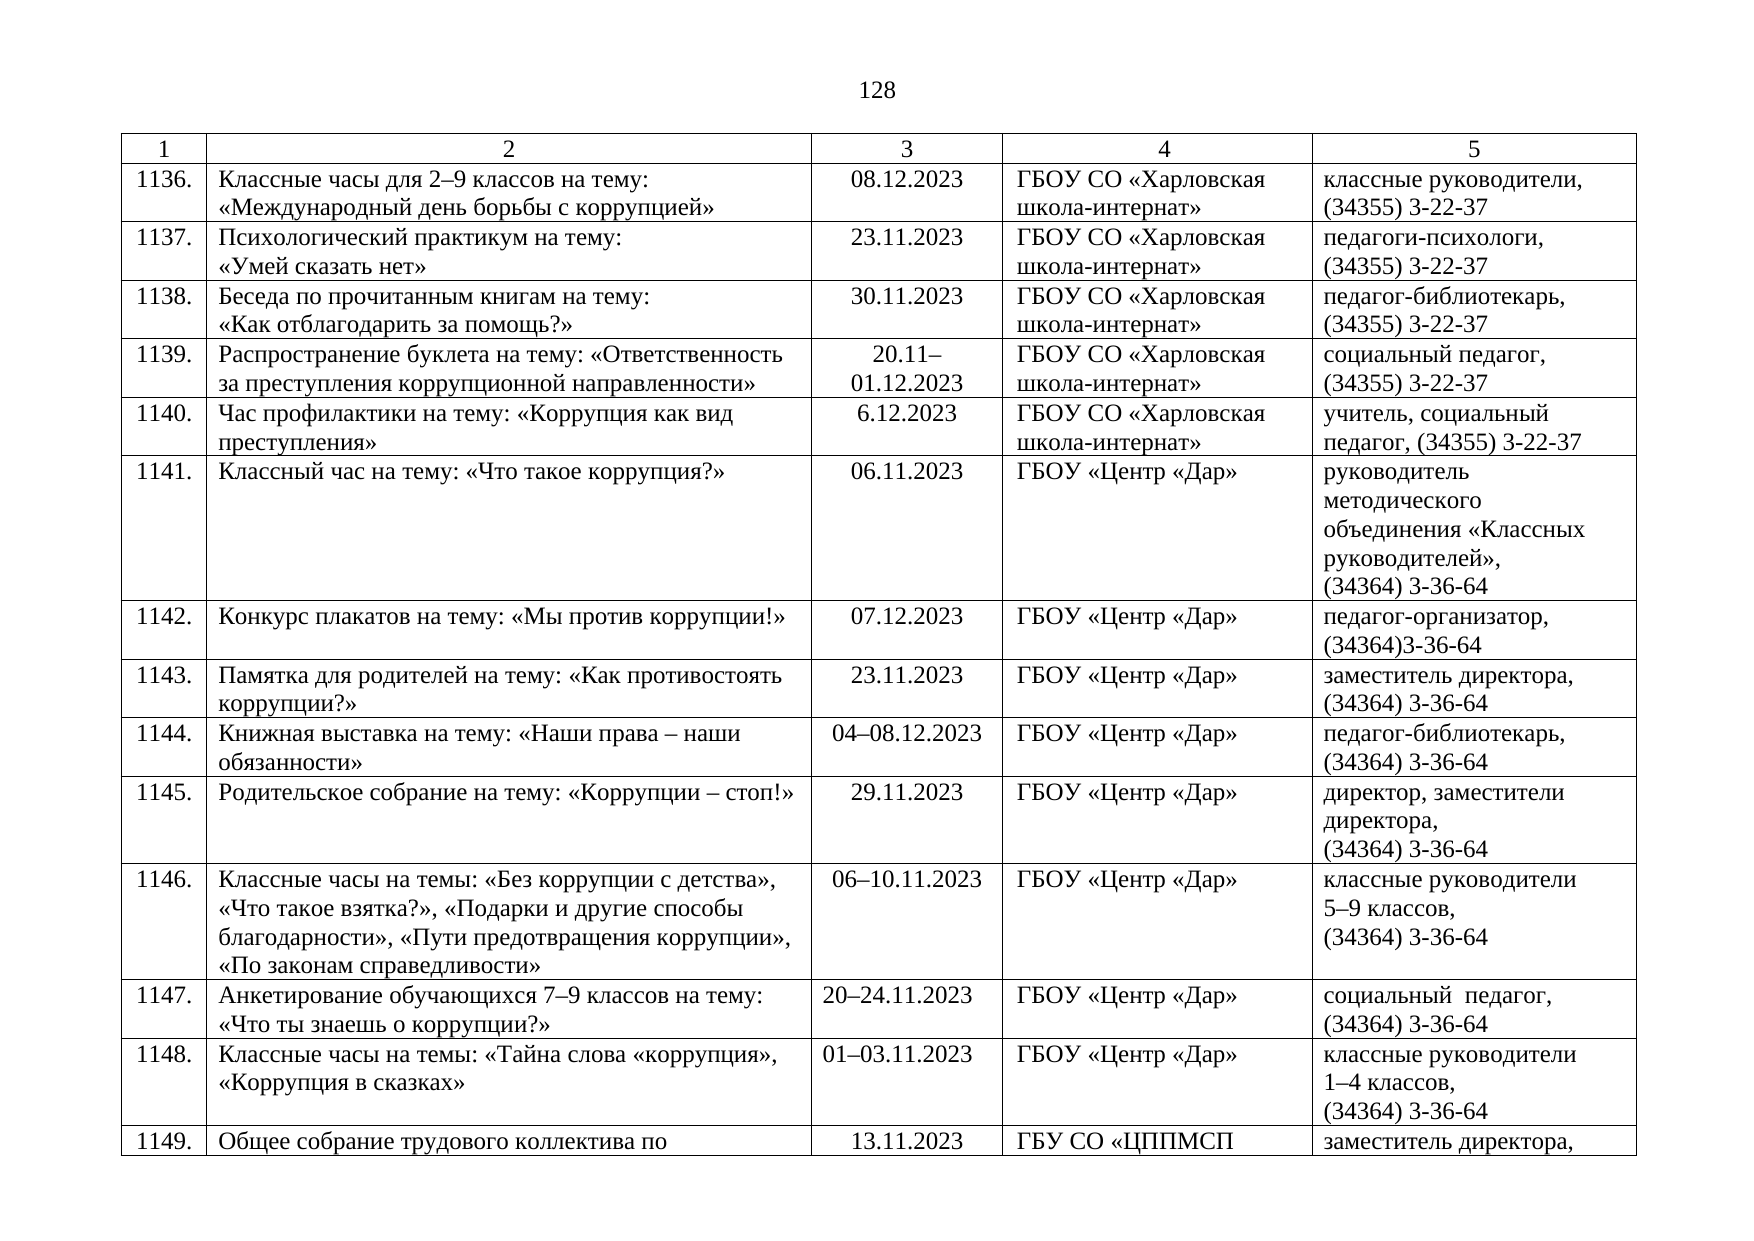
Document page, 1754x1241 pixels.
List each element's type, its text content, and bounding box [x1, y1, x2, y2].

table_cell 04–08.12.2023 [812, 718, 1002, 776]
table_cell ГБОУ СО «Харловская школа-интернат» [1003, 339, 1312, 397]
table_header 1 [122, 134, 206, 163]
table_cell руководитель методического объединения «Классных руководителей», (34364) 3-36-64 [1313, 456, 1636, 600]
table_cell Беседа по прочитанным книгам на тему: «Как отблагодарить за помощь?» [207, 281, 811, 338]
table_header 2 [207, 134, 811, 163]
table_cell Классные часы на темы: «Без коррупции с детства», «Что такое взятка?», «Подарки и другие способы благодарности», «Пути предотвращения коррупции», «По законам справедливости» [207, 864, 811, 979]
table_cell [122, 164, 206, 221]
table_cell [122, 980, 206, 1038]
table_cell ГБОУ «Центр «Дар» [1003, 601, 1312, 659]
table_cell педагоги-психологи, (34355) 3-22-37 [1313, 222, 1636, 280]
table_cell [117, 455, 121, 600]
table_header 5 [1313, 134, 1636, 163]
table_cell Анкетирование обучающихся 7–9 классов на тему: «Что ты знаешь о коррупции?» [207, 980, 811, 1038]
table_cell ГБОУ «Центр «Дар» [1003, 980, 1312, 1038]
table_cell [117, 163, 121, 221]
table_cell [117, 776, 121, 863]
table_cell [117, 1125, 121, 1155]
table_cell ГБУ СО «ЦППМСП [1003, 1126, 1312, 1155]
table_cell педагог-библиотекарь, (34355) 3-22-37 [1313, 281, 1636, 338]
table_cell [122, 339, 206, 397]
table_cell ГБОУ «Центр «Дар» [1003, 864, 1312, 979]
table_cell ГБОУ «Центр «Дар» [1003, 456, 1312, 600]
table_cell Памятка для родителей на тему: «Как противостоять коррупции?» [207, 660, 811, 717]
table_cell Распространение буклета на тему: «Ответственность за преступления коррупционной направленности» [207, 339, 811, 397]
table_cell [117, 600, 121, 659]
table_cell ГБОУ СО «Харловская школа-интернат» [1003, 164, 1312, 221]
table_cell [122, 1126, 206, 1155]
table_cell [122, 718, 206, 776]
table_cell 23.11.2023 [812, 660, 1002, 717]
table_cell [117, 659, 121, 717]
table_cell 06.11.2023 [812, 456, 1002, 600]
table_cell 08.12.2023 [812, 164, 1002, 221]
table_cell Классные часы для 2–9 классов на тему: «Международный день борьбы с коррупцией» [207, 164, 811, 221]
table_cell [117, 338, 121, 397]
table_cell [117, 979, 121, 1038]
table_cell Родительское собрание на тему: «Коррупции – стоп!» [207, 777, 811, 863]
table_cell классные руководители 5–9 классов, (34364) 3-36-64 [1313, 864, 1636, 979]
table_cell 07.12.2023 [812, 601, 1002, 659]
table_cell педагог-библиотекарь, (34364) 3-36-64 [1313, 718, 1636, 776]
table_cell учитель, социальный педагог, (34355) 3-22-37 [1313, 398, 1636, 455]
table_cell ГБОУ «Центр «Дар» [1003, 1039, 1312, 1125]
table_cell Час профилактики на тему: «Коррупция как вид преступления» [207, 398, 811, 455]
table_cell [117, 397, 121, 455]
table_cell [117, 717, 121, 776]
table_cell Психологический практикум на тему: «Умей сказать нет» [207, 222, 811, 280]
table_cell 20–24.11.2023 [812, 980, 1002, 1038]
table_cell Классные часы на темы: «Тайна слова «коррупция», «Коррупция в сказках» [207, 1039, 811, 1125]
table_cell 6.12.2023 [812, 398, 1002, 455]
table_cell Книжная выставка на тему: «Наши права – наши обязанности» [207, 718, 811, 776]
table_cell классные руководители 1–4 классов, (34364) 3-36-64 [1313, 1039, 1636, 1125]
table_cell социальный педагог, (34364) 3-36-64 [1313, 980, 1636, 1038]
table_cell [117, 280, 121, 338]
table_cell [122, 456, 206, 600]
table_cell [122, 1039, 206, 1125]
table_cell педагог-организатор, (34364)3-36-64 [1313, 601, 1636, 659]
table_cell 13.11.2023 [812, 1126, 1002, 1155]
table_cell 01–03.11.2023 [812, 1039, 1002, 1125]
table_cell 23.11.2023 [812, 222, 1002, 280]
table_cell [122, 864, 206, 979]
table_cell социальный педагог, (34355) 3-22-37 [1313, 339, 1636, 397]
table_cell [122, 660, 206, 717]
table_cell 06–10.11.2023 [812, 864, 1002, 979]
table_header 4 [1003, 134, 1312, 163]
table_cell заместитель директора, (34364) 3-36-64 [1313, 660, 1636, 717]
table_cell ГБОУ СО «Харловская школа-интернат» [1003, 281, 1312, 338]
table_header 3 [812, 134, 1002, 163]
table_cell [117, 863, 121, 979]
table_cell [117, 221, 121, 280]
table_cell [122, 601, 206, 659]
table_cell 20.11–01.12.2023 [812, 339, 1002, 397]
table_cell [122, 222, 206, 280]
table_cell Конкурс плакатов на тему: «Мы против коррупции!» [207, 601, 811, 659]
table_cell директор, заместители директора, (34364) 3-36-64 [1313, 777, 1636, 863]
table_cell ГБОУ СО «Харловская школа-интернат» [1003, 222, 1312, 280]
table_cell ГБОУ «Центр «Дар» [1003, 777, 1312, 863]
table_cell Общее собрание трудового коллектива по [207, 1126, 811, 1155]
table_cell 29.11.2023 [812, 777, 1002, 863]
table_cell [117, 1038, 121, 1125]
table_cell [122, 777, 206, 863]
table_cell [122, 398, 206, 455]
table_cell Классный час на тему: «Что такое коррупция?» [207, 456, 811, 600]
table_cell заместитель директора, [1313, 1126, 1636, 1155]
table_cell классные руководители, (34355) 3-22-37 [1313, 164, 1636, 221]
table_cell ГБОУ «Центр «Дар» [1003, 718, 1312, 776]
table_cell ГБОУ СО «Харловская школа-интернат» [1003, 398, 1312, 455]
table_cell ГБОУ «Центр «Дар» [1003, 660, 1312, 717]
table_header [117, 133, 121, 163]
table_cell 30.11.2023 [812, 281, 1002, 338]
table_cell [122, 281, 206, 338]
